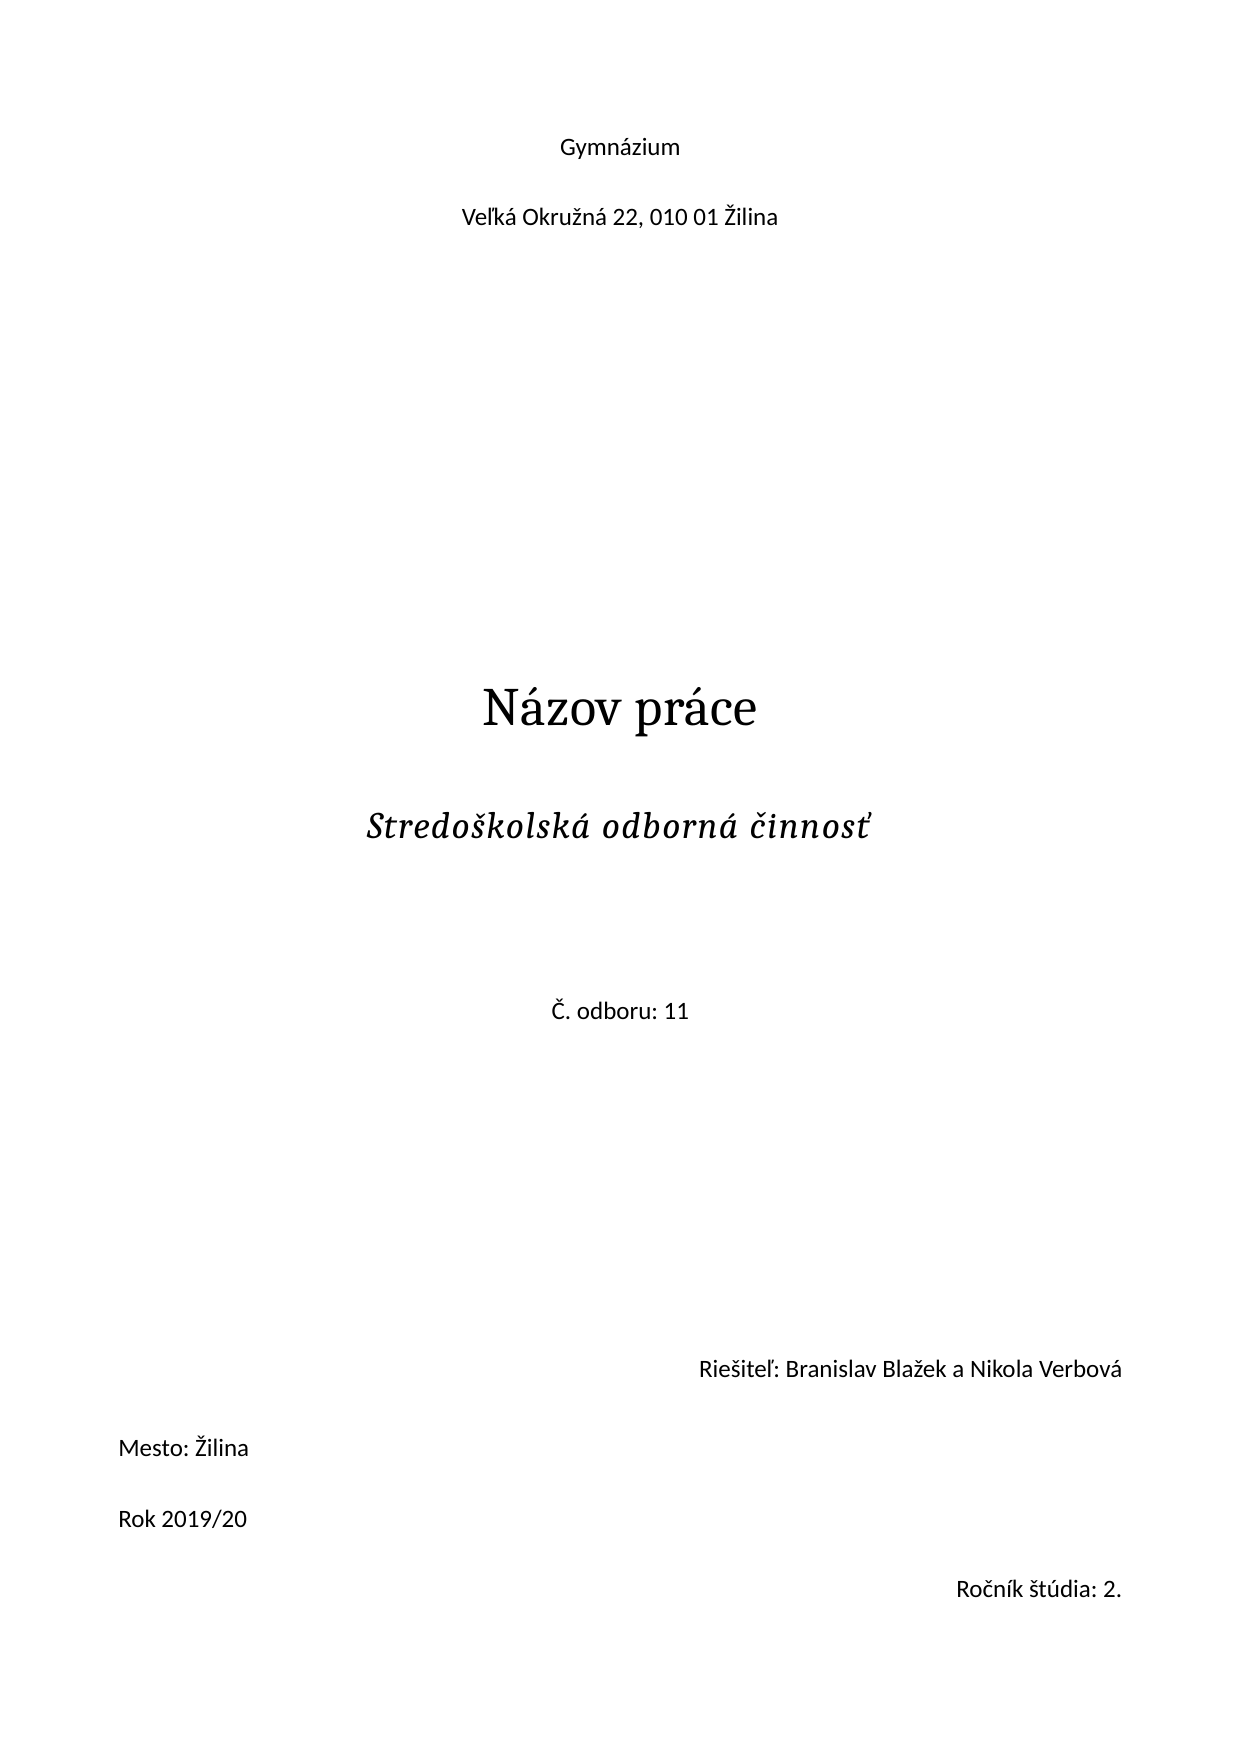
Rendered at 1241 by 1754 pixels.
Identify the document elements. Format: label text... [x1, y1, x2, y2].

text Ročník štúdia: 2. [118, 1574, 1122, 1604]
text Rok 2019/20 [118, 1503, 1122, 1533]
text Riešiteľ: Branislav Blažek a Nikola Verbová [118, 1353, 1122, 1384]
text Stredoškolská odborná činnosť [118, 805, 1122, 848]
text Gymnázium [118, 131, 1122, 161]
text Názov práce [118, 676, 1122, 738]
text Mesto: Žilina [118, 1432, 1122, 1463]
text Veľká Okružná 22, 010 01 Žilina [118, 201, 1122, 232]
text Č. odboru: 11 [118, 995, 1122, 1025]
